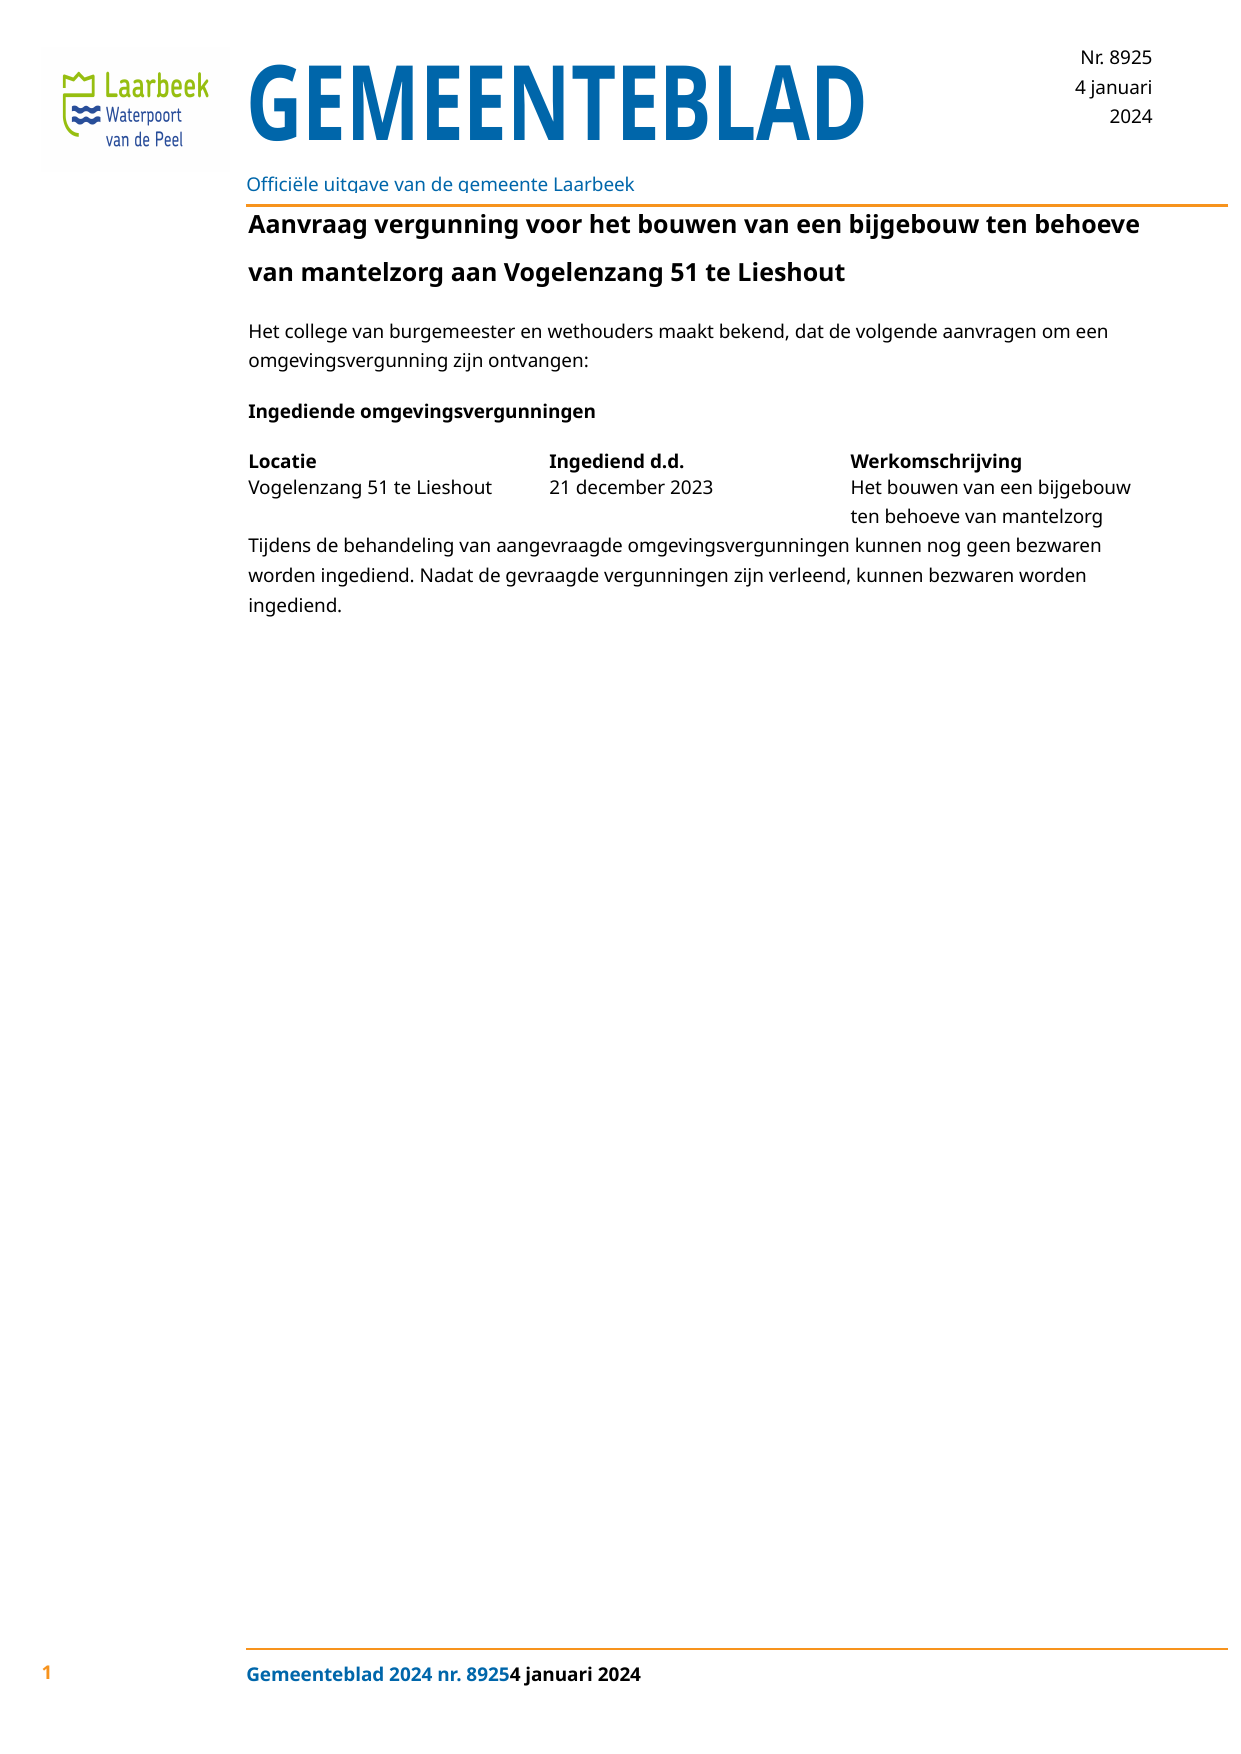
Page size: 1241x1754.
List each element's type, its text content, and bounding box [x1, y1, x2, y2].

table_header Ingediend d.d. [549, 449, 850, 474]
text Tijdens de behandeling van aangevraagde omgevingsvergunningen kunnen nog geen bezwaren worden ingediend. Nadat de gevraagde vergunningen zijn verleend, kunnen bezwaren worden ingediend. [248, 533, 1152, 618]
text Aanvraag vergunning voor het bouwen van een bijgebouw ten behoeve van mantelzorg aan Vogelenzang 51 te Lieshout [248, 207, 1152, 288]
text Ingediende omgevingsvergunningen [248, 398, 1152, 424]
text Het college van burgemeester en wethouders maakt bekend, dat de volgende aanvragen om een omgevingsvergunning zijn ontvangen: [248, 318, 1152, 373]
table_header Locatie [248, 449, 549, 474]
table_cell Vogelenzang 51 te Lieshout [248, 474, 549, 529]
picture [41, 47, 231, 172]
table_header Werkomschrijving [850, 449, 1152, 474]
table_cell Het bouwen van een bijgebouw ten behoeve van mantelzorg [850, 474, 1152, 529]
table_cell 21 december 2023 [549, 474, 850, 529]
